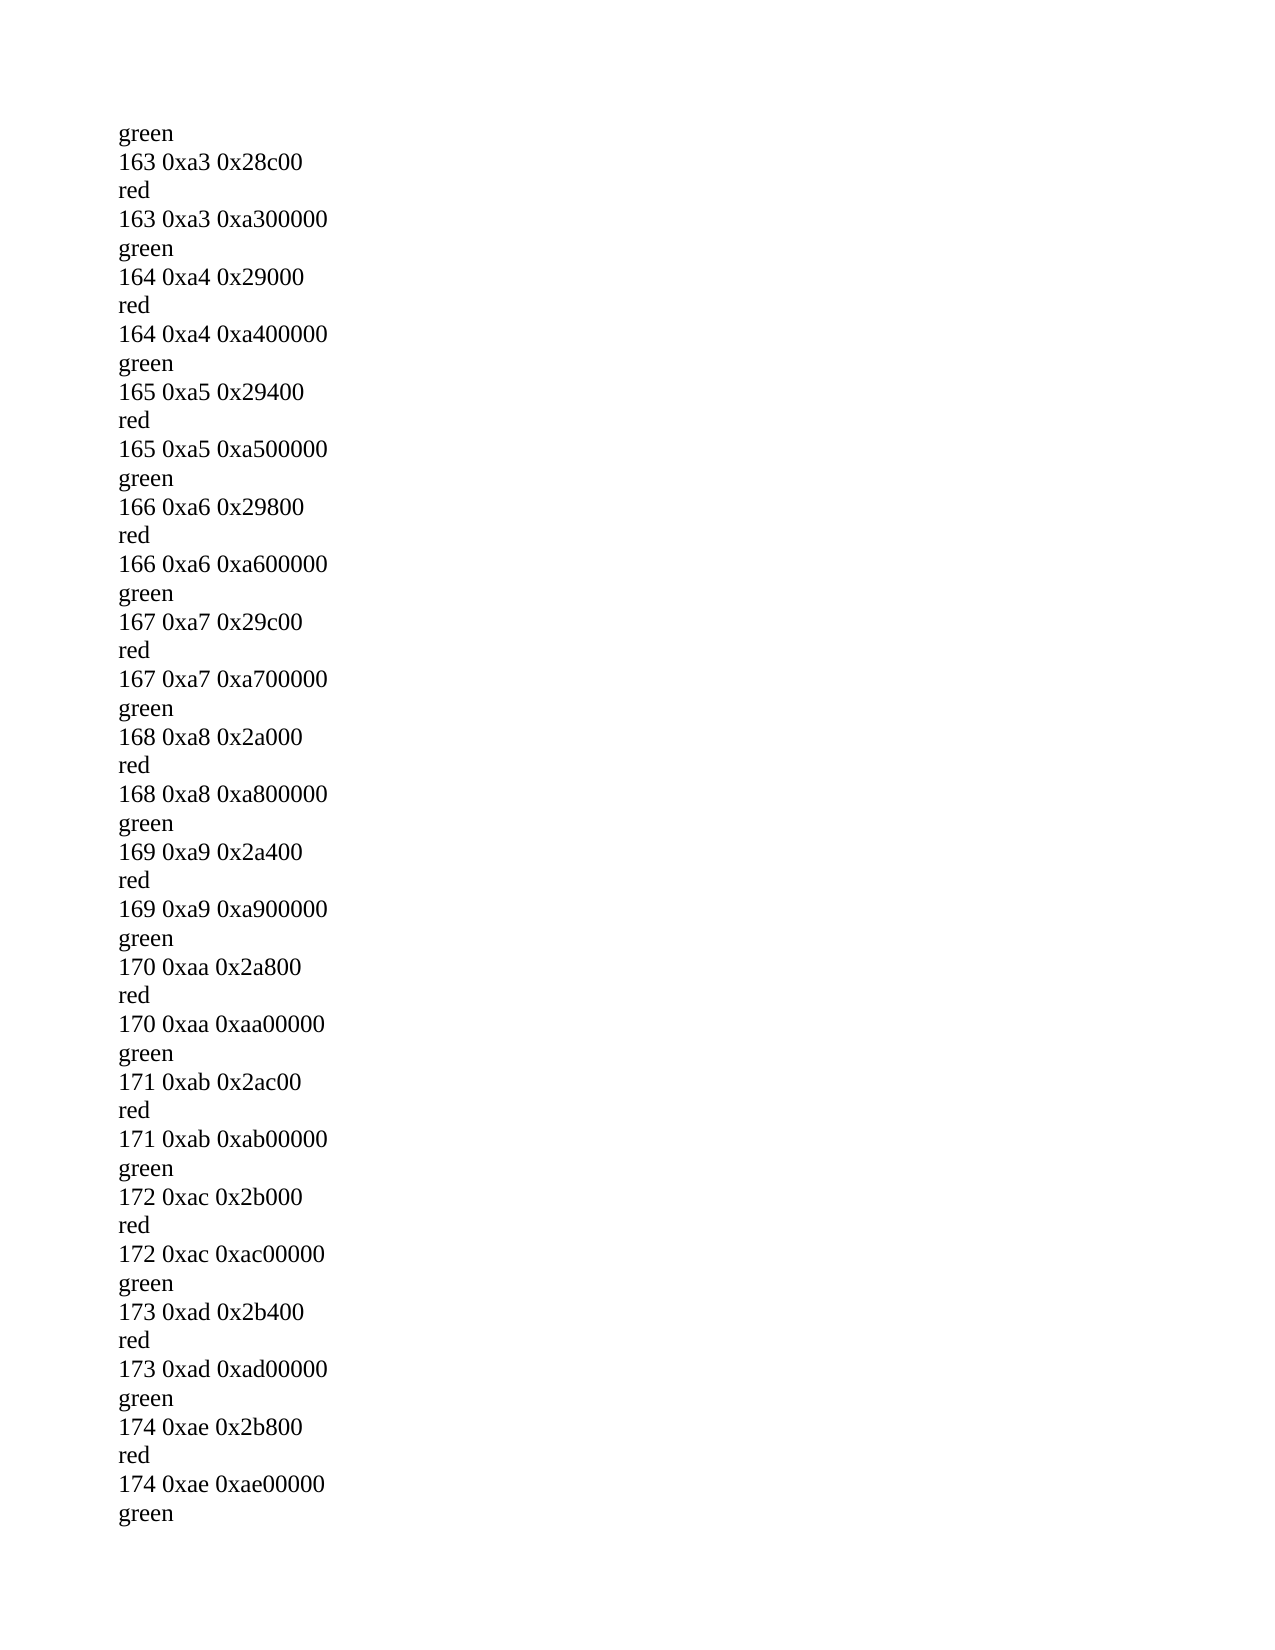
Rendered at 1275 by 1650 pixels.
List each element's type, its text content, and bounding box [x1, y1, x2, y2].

text green [118, 348, 1157, 377]
text 173 0xad 0x2b400 [118, 1297, 1157, 1326]
text 169 0xa9 0xa900000 [118, 894, 1157, 923]
text green [118, 923, 1157, 952]
text 174 0xae 0x2b800 [118, 1412, 1157, 1441]
text 164 0xa4 0xa400000 [118, 319, 1157, 348]
text green [118, 1498, 1157, 1527]
text 172 0xac 0x2b000 [118, 1182, 1157, 1211]
text 166 0xa6 0x29800 [118, 492, 1157, 521]
text green [118, 233, 1157, 262]
text green [118, 693, 1157, 722]
text 170 0xaa 0x2a800 [118, 952, 1157, 981]
text red [118, 866, 1157, 894]
text 173 0xad 0xad00000 [118, 1354, 1157, 1383]
text green [118, 1153, 1157, 1182]
text green [118, 578, 1157, 607]
text 172 0xac 0xac00000 [118, 1239, 1157, 1268]
text 165 0xa5 0x29400 [118, 377, 1157, 406]
text green [118, 1038, 1157, 1067]
text red [118, 1211, 1157, 1239]
text green [118, 808, 1157, 837]
text 168 0xa8 0xa800000 [118, 779, 1157, 808]
text 163 0xa3 0xa300000 [118, 204, 1157, 233]
text 174 0xae 0xae00000 [118, 1469, 1157, 1498]
text 167 0xa7 0x29c00 [118, 607, 1157, 636]
text green [118, 463, 1157, 492]
text 167 0xa7 0xa700000 [118, 664, 1157, 693]
text 168 0xa8 0x2a000 [118, 722, 1157, 751]
text 171 0xab 0xab00000 [118, 1124, 1157, 1153]
text red [118, 751, 1157, 779]
text 170 0xaa 0xaa00000 [118, 1009, 1157, 1038]
text 171 0xab 0x2ac00 [118, 1067, 1157, 1096]
text 163 0xa3 0x28c00 [118, 147, 1157, 176]
text green [118, 118, 1157, 147]
text 165 0xa5 0xa500000 [118, 434, 1157, 463]
text red [118, 521, 1157, 549]
text 169 0xa9 0x2a400 [118, 837, 1157, 866]
text green [118, 1383, 1157, 1412]
text red [118, 1441, 1157, 1469]
text red [118, 1326, 1157, 1354]
text 166 0xa6 0xa600000 [118, 549, 1157, 578]
text red [118, 1096, 1157, 1124]
text red [118, 981, 1157, 1009]
text red [118, 291, 1157, 319]
text green [118, 1268, 1157, 1297]
text red [118, 406, 1157, 434]
text red [118, 176, 1157, 204]
text red [118, 636, 1157, 664]
text 164 0xa4 0x29000 [118, 262, 1157, 291]
